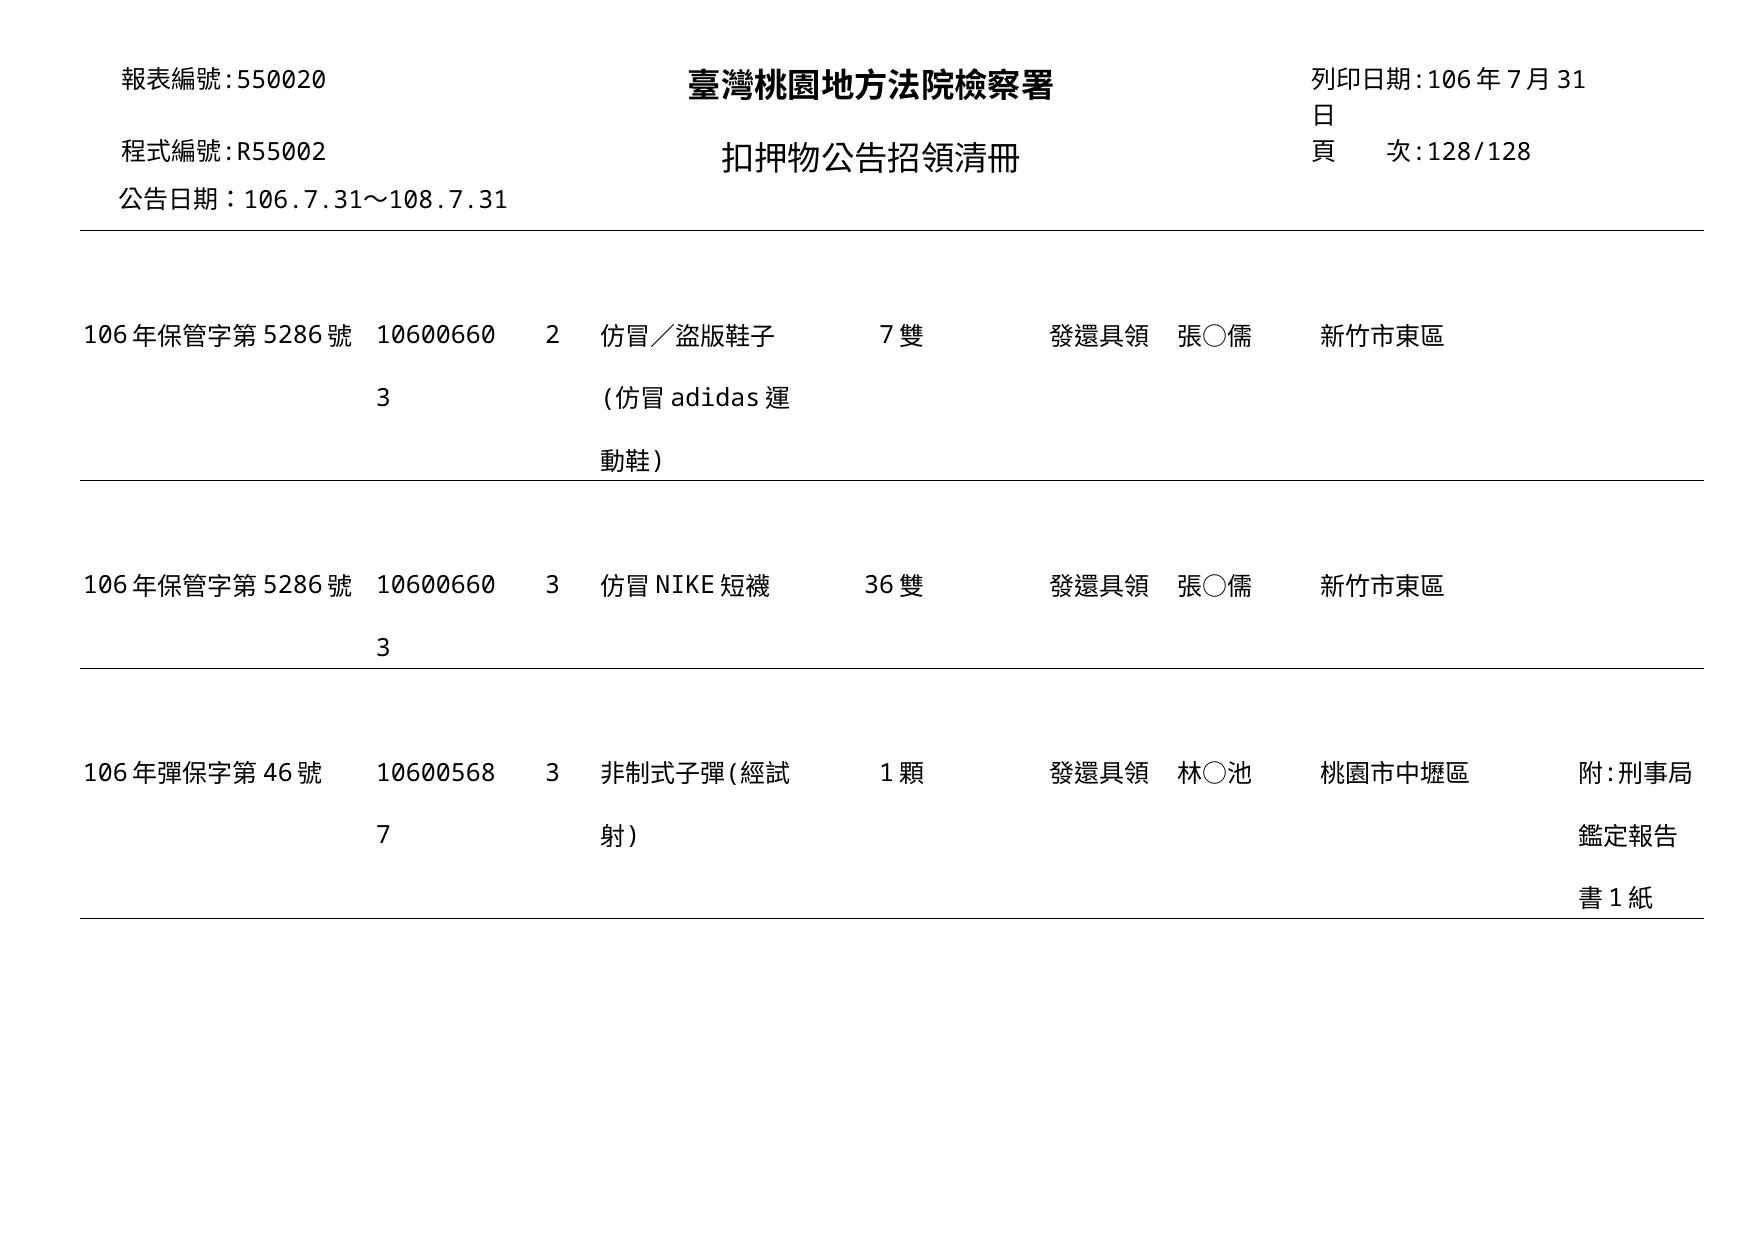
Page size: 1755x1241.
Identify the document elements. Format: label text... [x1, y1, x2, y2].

table_cell 106005687 [373, 669, 507, 917]
table_cell 1顆 [808, 669, 927, 917]
table_cell 發還具領 [1046, 669, 1175, 917]
table_cell 張○儒 [1175, 231, 1317, 480]
table_cell 發還具領 [1046, 481, 1175, 667]
table_cell 桃園市中壢區 [1317, 669, 1575, 917]
table_cell 仿冒／盜版鞋子(仿冒adidas運動鞋) [597, 231, 807, 480]
table_cell 新竹市東區 [1317, 481, 1575, 667]
table_cell [927, 231, 1046, 480]
table_cell 新竹市東區 [1317, 231, 1575, 480]
table_cell [927, 481, 1046, 667]
table_cell 張○儒 [1175, 481, 1317, 667]
table_cell 106年彈保字第46號 [80, 669, 373, 917]
table_cell [1575, 481, 1704, 667]
table_cell 106006603 [373, 481, 507, 667]
table_cell 附:刑事局鑑定報告書1紙 [1575, 669, 1704, 917]
table_cell 3 [507, 669, 597, 917]
table_cell 106年保管字第5286號 [80, 481, 373, 667]
table_cell 36雙 [808, 481, 927, 667]
table_cell [927, 669, 1046, 917]
table_cell [1575, 231, 1704, 480]
table_cell 非制式子彈(經試射) [597, 669, 807, 917]
table_cell 發還具領 [1046, 231, 1175, 480]
table_cell 3 [507, 481, 597, 667]
table_cell 106006603 [373, 231, 507, 480]
table_cell 仿冒NIKE短襪 [597, 481, 807, 667]
table_cell 7雙 [808, 231, 927, 480]
table_cell 2 [507, 231, 597, 480]
table_cell 林○池 [1175, 669, 1317, 917]
table_cell 106年保管字第5286號 [80, 231, 373, 480]
